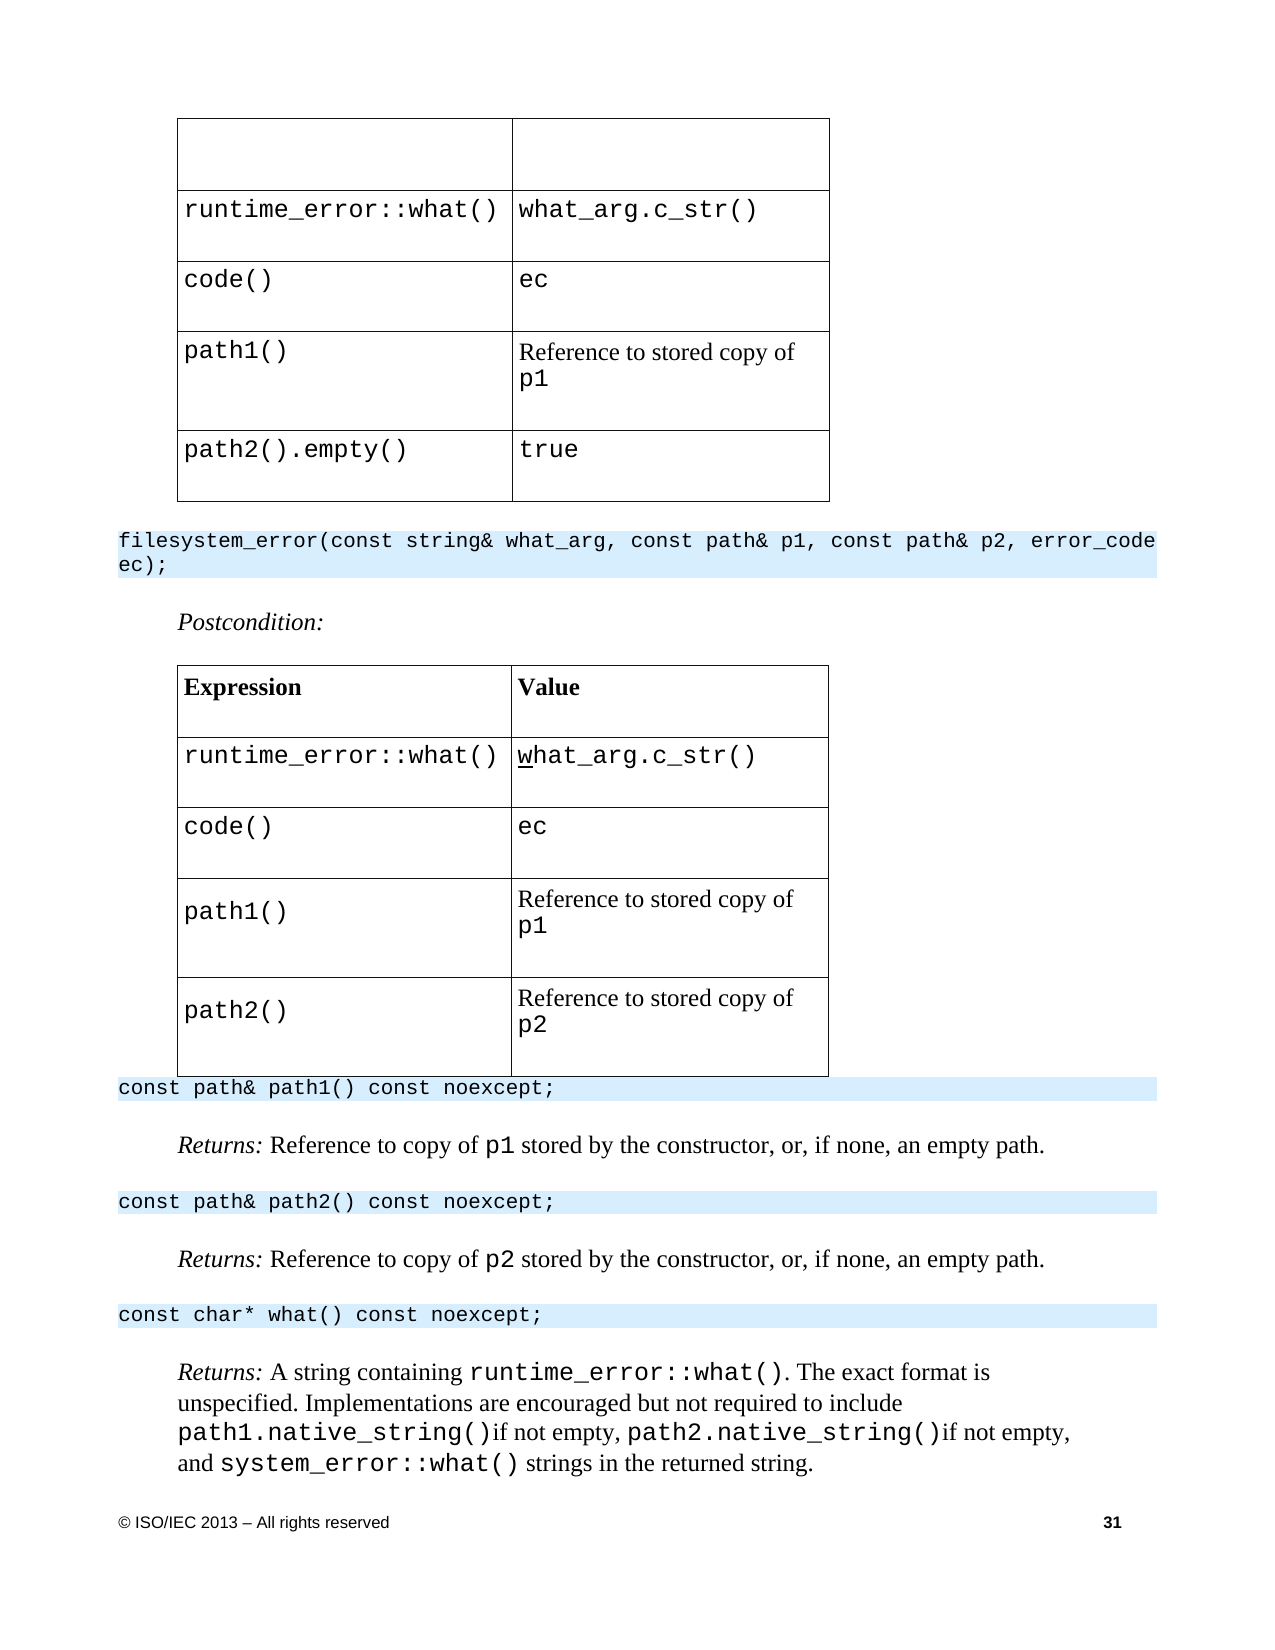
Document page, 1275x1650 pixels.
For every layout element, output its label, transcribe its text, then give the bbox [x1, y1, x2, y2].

table_header [178, 119, 512, 190]
text const path& path2() const noexcept; [118, 1191, 1157, 1214]
text Returns: A string containing runtime_error::what(). The exact format is unspecified. Implementations are encouraged but not required to include path1.native_string()if not empty, path2.native_string()if not empty, and system_error::what() strings in the returned string. [177, 1357, 1098, 1478]
table_cell ec [512, 808, 828, 878]
text filesystem_error(const string& what_arg, const path& p1, const path& p2, error_code ec); [118, 531, 1157, 578]
table_header Value [512, 666, 828, 737]
table_cell path2().empty() [178, 431, 512, 501]
table_cell Reference to stored copy of p1 [513, 332, 829, 430]
text Returns: Reference to copy of p1 stored by the constructor, or, if none, an empty path. [177, 1130, 1098, 1161]
table_cell ec [513, 262, 829, 331]
table_cell Reference to stored copy of p1 [512, 879, 828, 977]
text Returns: Reference to copy of p2 stored by the constructor, or, if none, an empty path. [177, 1244, 1098, 1274]
table_cell what_arg.c_str() [512, 738, 828, 807]
table_cell code() [178, 262, 512, 331]
table_header Expression [178, 666, 511, 737]
text Postcondition: [177, 578, 1098, 635]
table_cell true [513, 431, 829, 501]
table_cell code() [178, 808, 511, 878]
text const path& path1() const noexcept; [118, 1077, 1157, 1101]
table_header [513, 119, 829, 190]
table_cell runtime_error::what() [178, 738, 511, 807]
table_cell path1() [178, 332, 512, 430]
table_cell what_arg.c_str() [513, 191, 829, 261]
table_cell path2() [178, 978, 511, 1076]
table_cell path1() [178, 879, 511, 977]
table_cell runtime_error::what() [178, 191, 512, 261]
table_cell Reference to stored copy of p2 [512, 978, 828, 1076]
text const char* what() const noexcept; [118, 1304, 1157, 1328]
